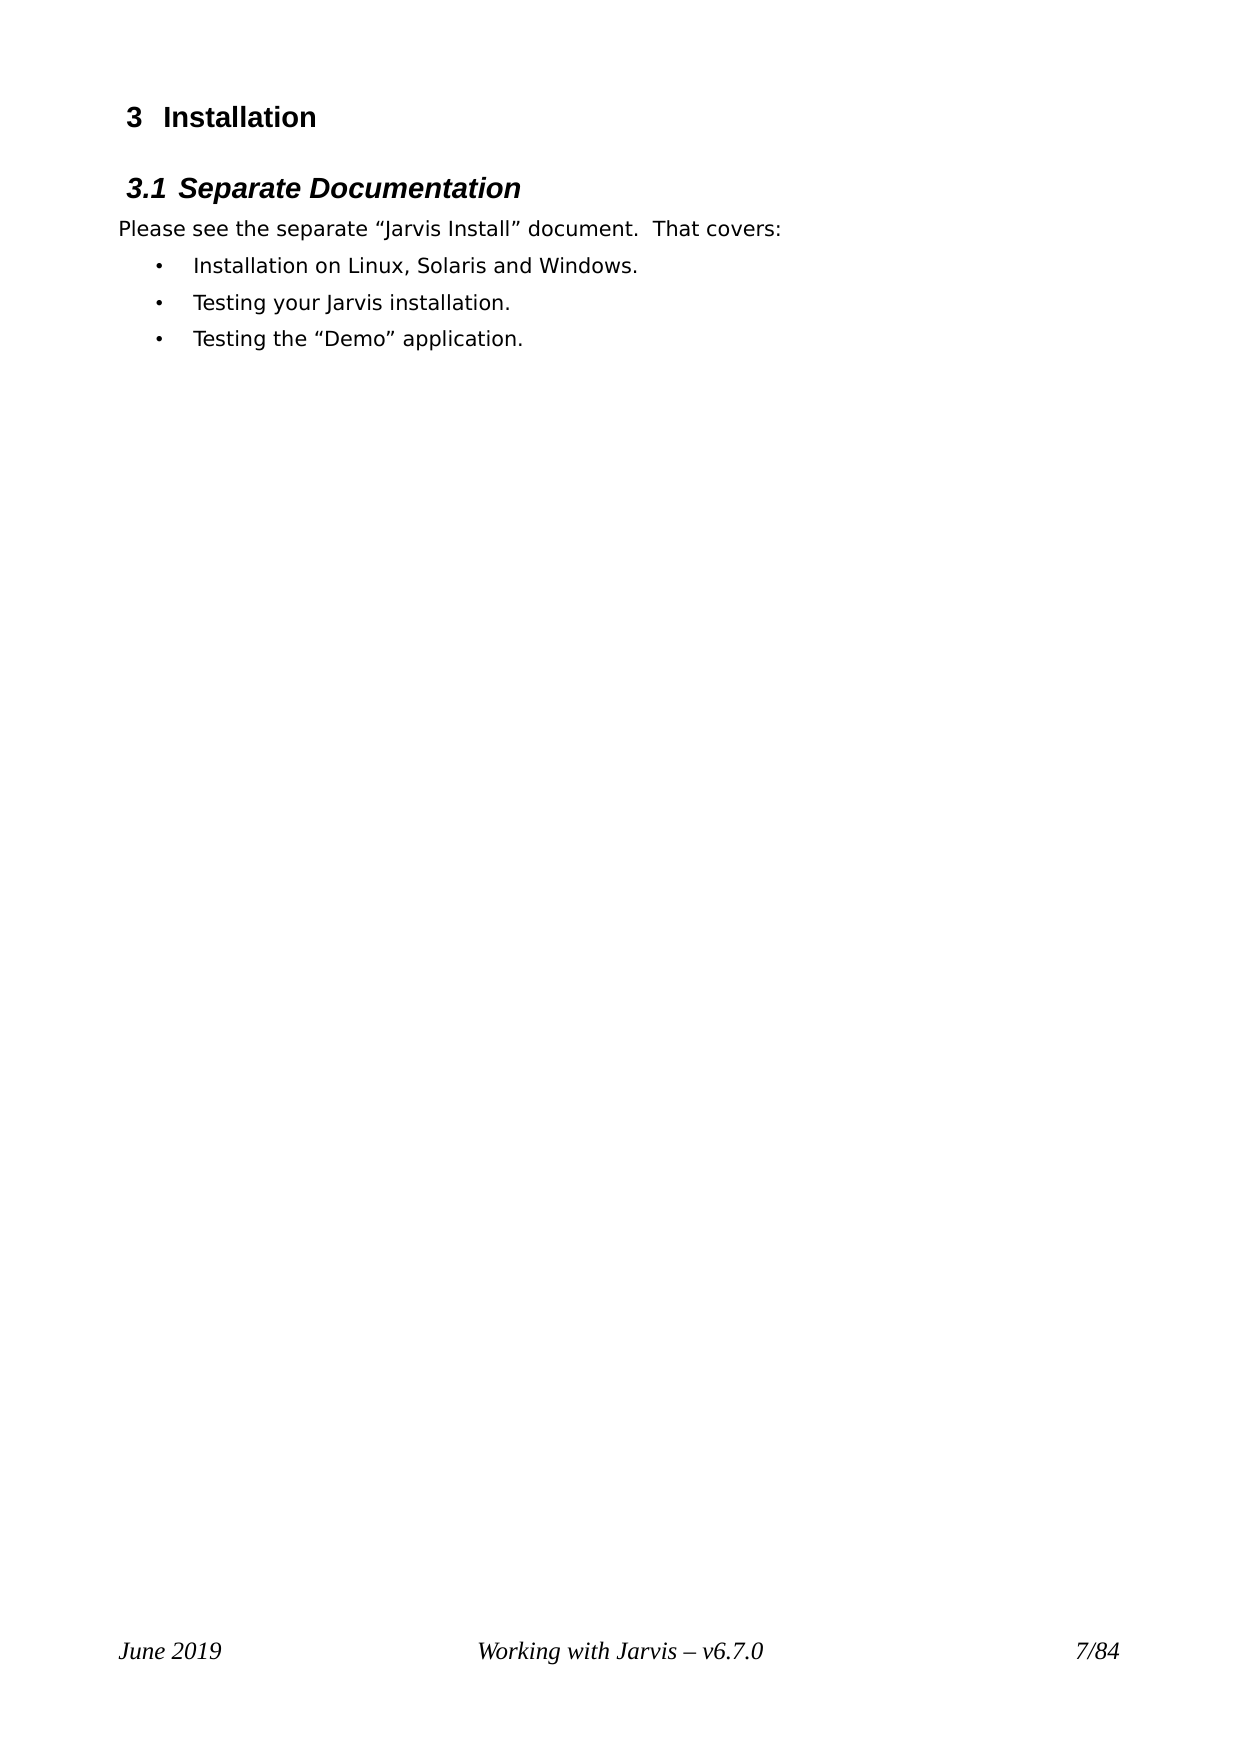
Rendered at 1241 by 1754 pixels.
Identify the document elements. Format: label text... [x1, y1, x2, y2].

subtitle Installation [118, 100, 1122, 133]
subtitle Separate Documentation [118, 171, 1122, 204]
list Testing the “Demo” application. [156, 327, 1122, 352]
list Installation on Linux, Solaris and Windows. [156, 254, 1122, 278]
list Testing your Jarvis installation. [156, 291, 1122, 315]
text Please see the separate “Jarvis Install” document. That covers: [118, 217, 1122, 241]
